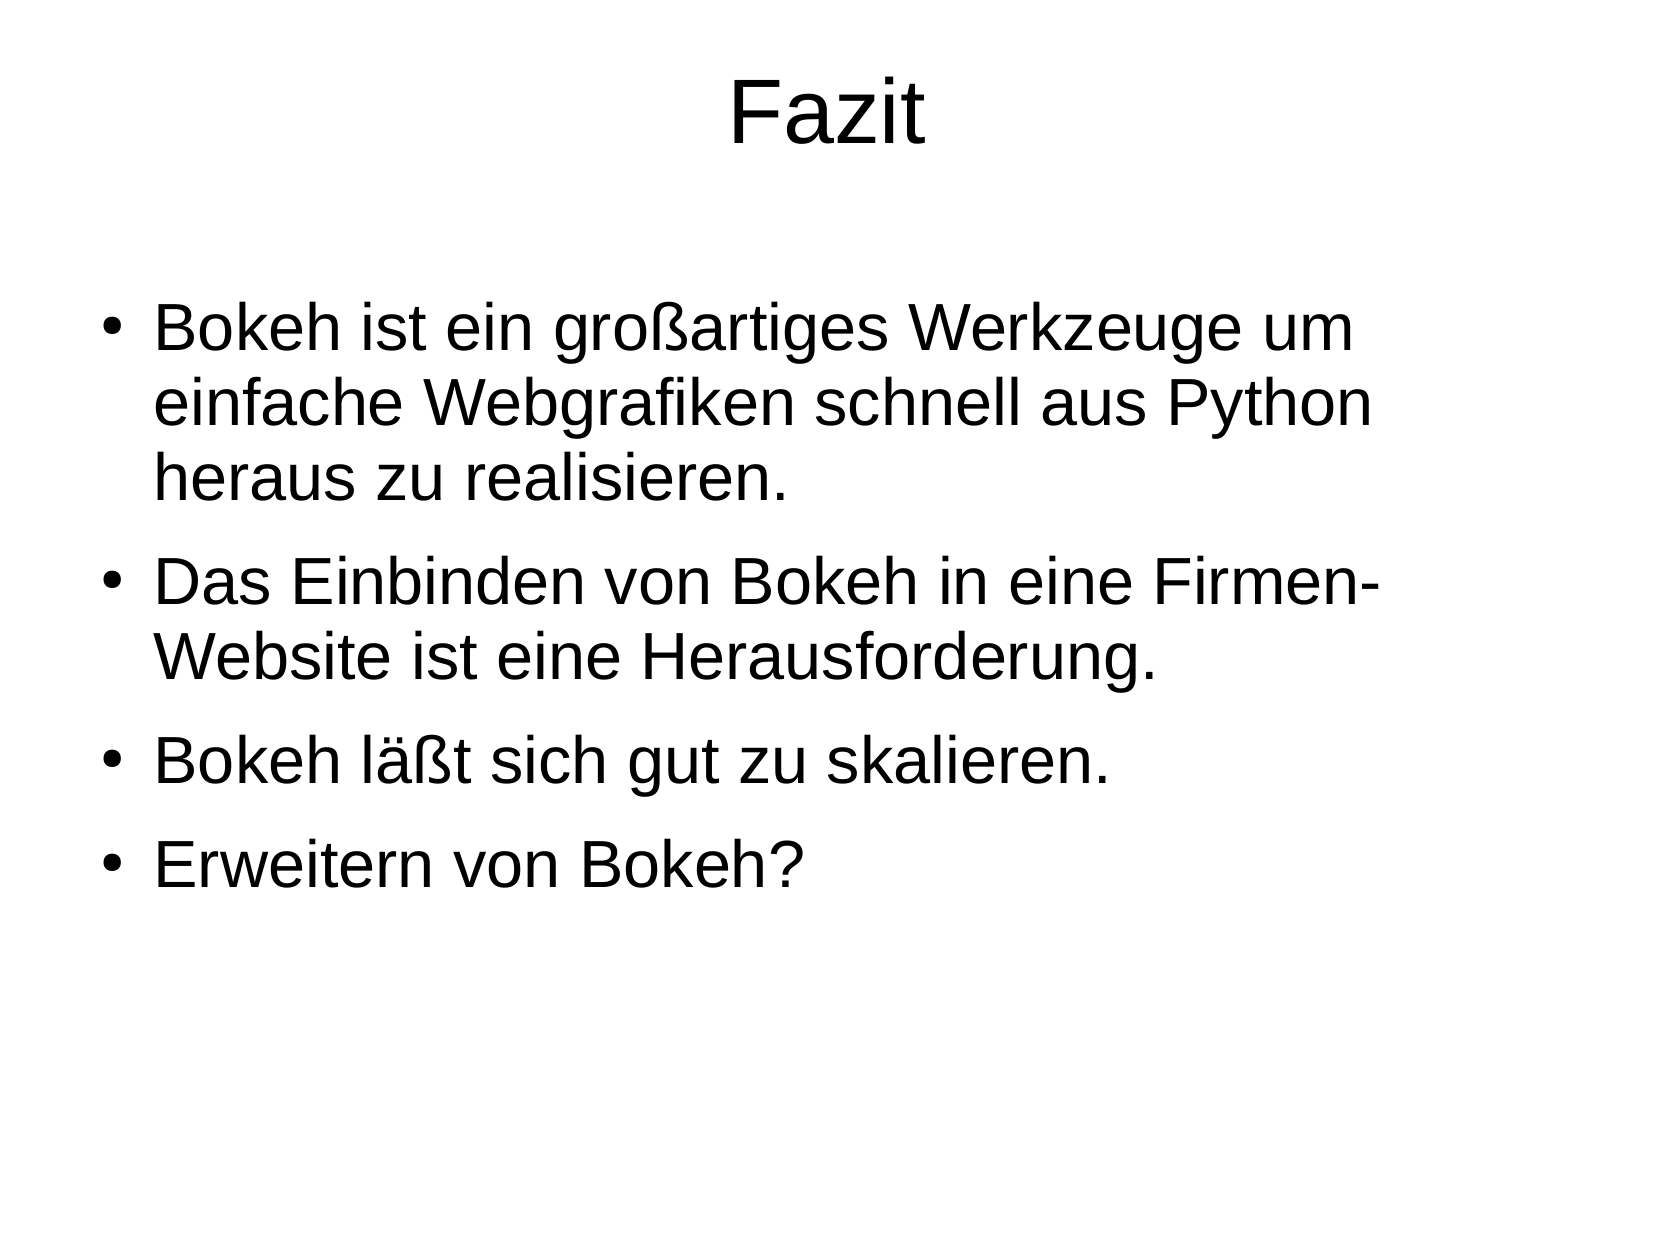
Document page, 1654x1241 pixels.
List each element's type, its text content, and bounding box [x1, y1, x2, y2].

title Fazit [82, 8, 1571, 216]
list Bokeh ist ein großartiges Werkzeuge um einfache Webgrafiken schnell aus Python heraus zu realisieren. Das Einbinden von Bokeh in eine Firmen-Website ist eine Herausforderung. Bokeh läßt sich gut zu skalieren. Erweitern von Bokeh? [82, 290, 1571, 1010]
